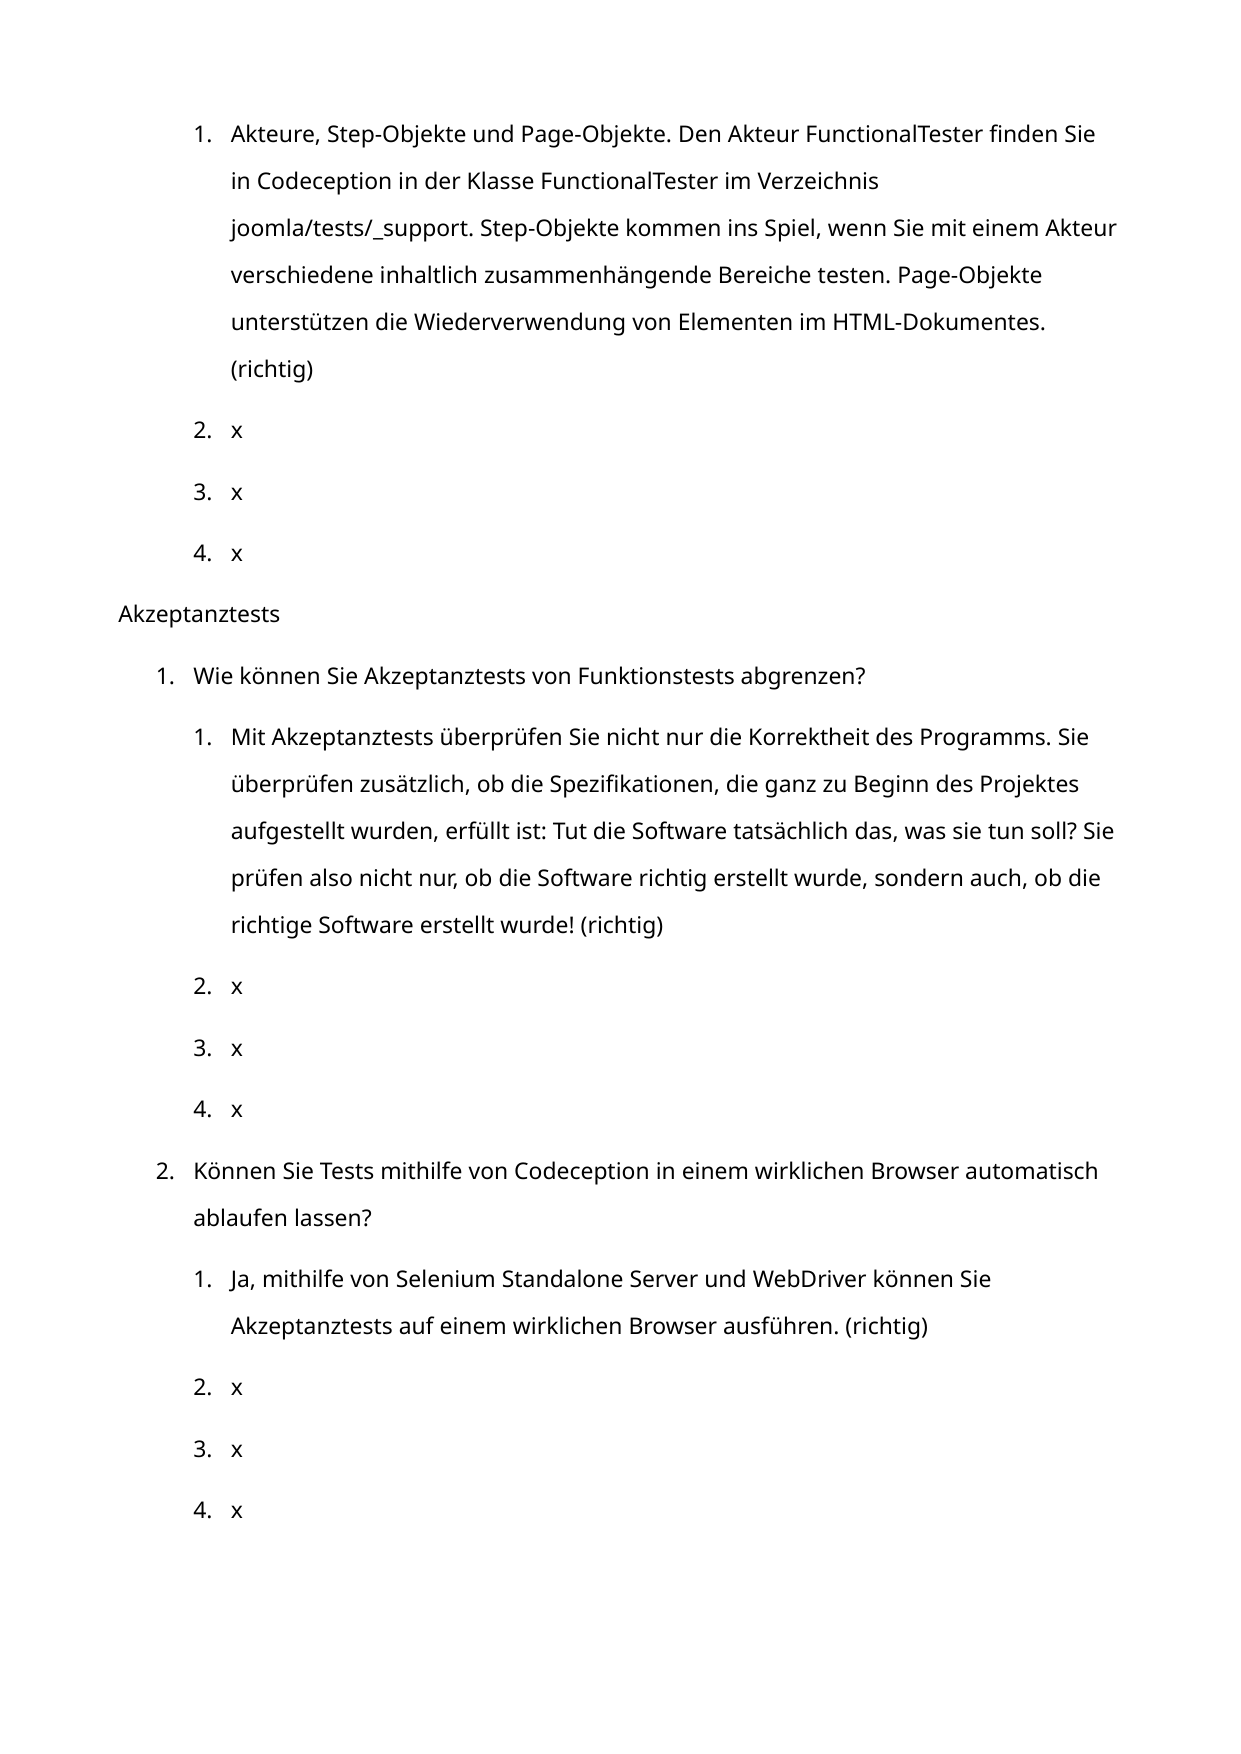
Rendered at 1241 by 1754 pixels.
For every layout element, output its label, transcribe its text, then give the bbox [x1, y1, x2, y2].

list x [193, 1093, 1122, 1124]
list x [193, 1494, 1122, 1525]
list Wie können Sie Akzeptanztests von Funktionstests abgrenzen? [156, 660, 1122, 691]
list Können Sie Tests mithilfe von Codeception in einem wirklichen Browser automatisch ablaufen lassen? [156, 1154, 1122, 1233]
list x [193, 1032, 1122, 1063]
list x [193, 1433, 1122, 1464]
list x [193, 970, 1122, 1001]
list Mit Akzeptanztests überprüfen Sie nicht nur die Korrektheit des Programms. Sie überprüfen zusätzlich, ob die Spezifikationen, die ganz zu Beginn des Projektes aufgestellt wurden, erfüllt ist: Tut die Software tatsächlich das, was sie tun soll? Sie prüfen also nicht nur, ob die Software richtig erstellt wurde, sondern auch, ob die richtige Software erstellt wurde! (richtig) [193, 721, 1122, 940]
list Ja, mithilfe von Selenium Standalone Server und WebDriver können Sie Akzeptanztests auf einem wirklichen Browser ausführen. (richtig) [193, 1263, 1122, 1341]
list x [193, 1371, 1122, 1402]
list x [193, 537, 1122, 568]
list x [193, 475, 1122, 507]
list Akteure, Step-Objekte und Page-Objekte. Den Akteur FunctionalTester finden Sie in Codeception in der Klasse FunctionalTester im Verzeichnis joomla/tests/_support. Step-Objekte kommen ins Spiel, wenn Sie mit einem Akteur verschiedene inhaltlich zusammenhängende Bereiche testen. Page-Objekte unterstützen die Wiederverwendung von Elementen im HTML-Dokumentes. (richtig) [193, 118, 1122, 384]
list x [193, 414, 1122, 445]
text Akzeptanztests [118, 598, 1122, 629]
